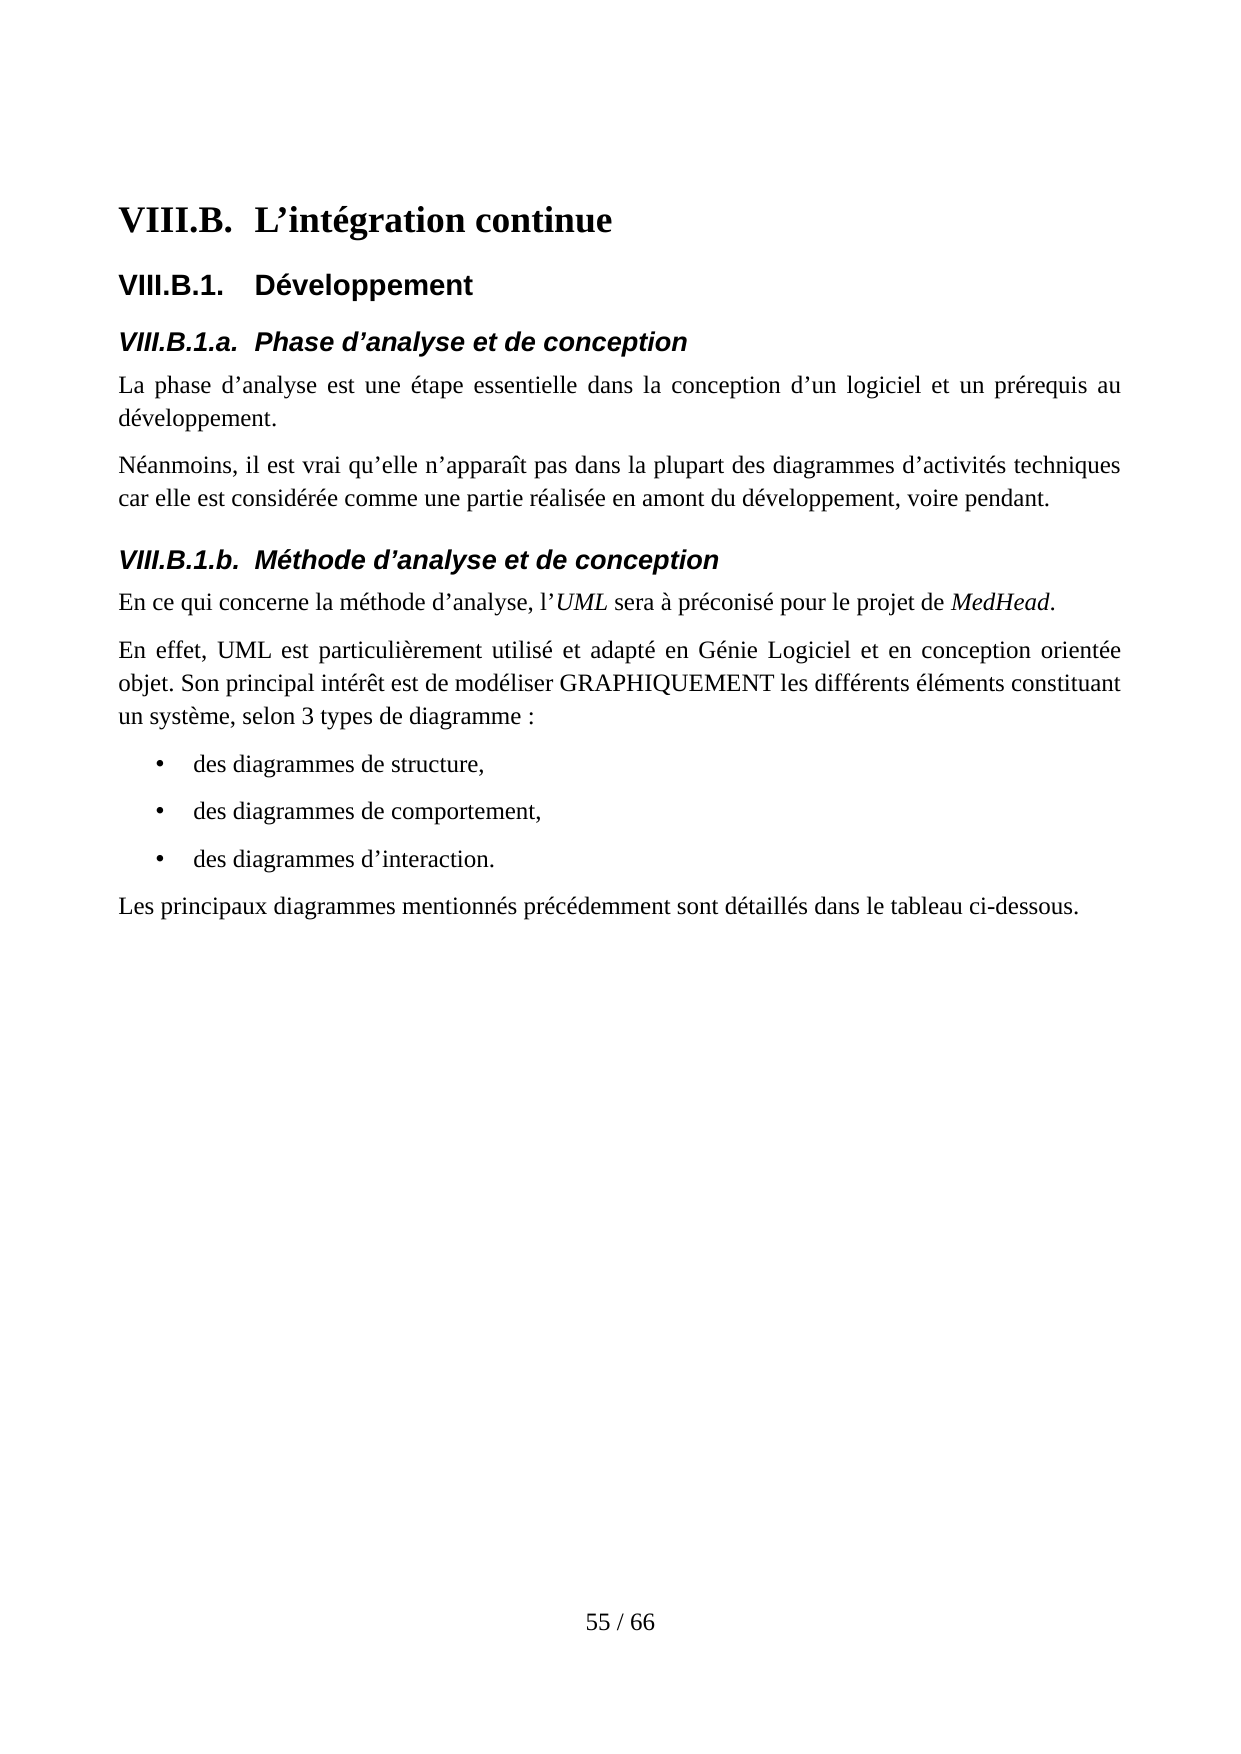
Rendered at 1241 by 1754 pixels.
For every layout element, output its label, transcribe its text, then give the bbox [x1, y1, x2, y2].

text En ce qui concerne la méthode d’analyse, l’UML sera à préconisé pour le projet de MedHead. [118, 587, 1122, 616]
list des diagrammes de structure, [156, 749, 1122, 777]
subtitle Développement [118, 267, 1122, 301]
subtitle Phase d’analyse et de conception [118, 326, 1122, 357]
list des diagrammes de comportement, [156, 796, 1122, 825]
subtitle Méthode d’analyse et de conception [118, 544, 1122, 575]
list des diagrammes d’interaction. [156, 844, 1122, 873]
text Les principaux diagrammes mentionnés précédemment sont détaillés dans le tableau ci-dessous. [118, 891, 1122, 920]
text En effet, UML est particulièrement utilisé et adapté en Génie Logiciel et en conception orientée objet. Son principal intérêt est de modéliser GRAPHIQUEMENT les différents éléments constituant un système, selon 3 types de diagramme : [118, 635, 1122, 730]
text La phase d’analyse est une étape essentielle dans la conception d’un logiciel et un prérequis au développement. [118, 370, 1122, 432]
text Néanmoins, il est vrai qu’elle n’apparaît pas dans la plupart des diagrammes d’activités techniques car elle est considérée comme une partie réalisée en amont du développement, voire pendant. [118, 451, 1122, 512]
subtitle L’intégration continue [118, 197, 1122, 240]
